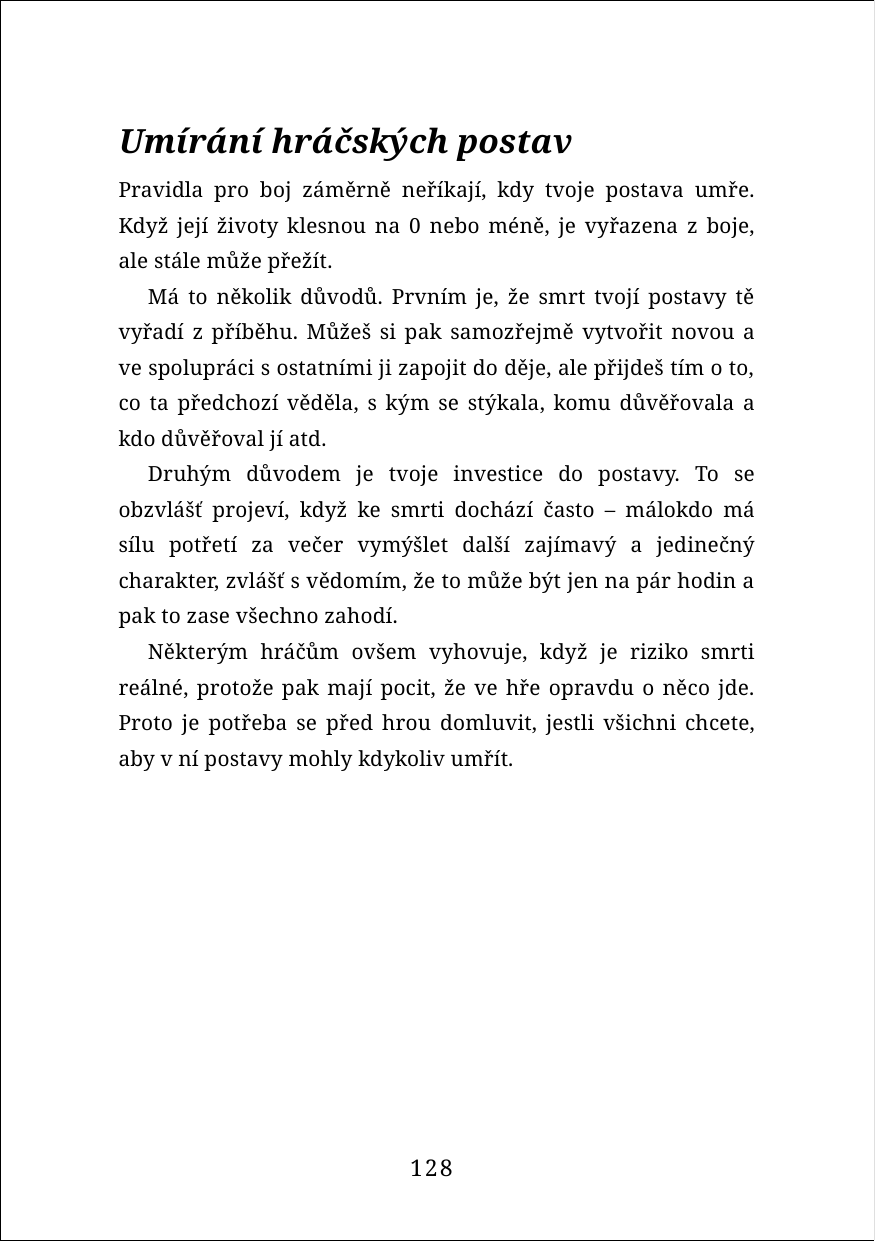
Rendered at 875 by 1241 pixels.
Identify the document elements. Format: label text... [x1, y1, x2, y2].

text Pravidla pro boj záměrně neříkají, kdy tvoje postava umře. Když její životy klesnou na 0 nebo méně, je vyřazena z boje, ale stále může přežít. Má to několik důvodů. Prvním je, že smrt tvojí postavy tě vyřadí z příběhu. Můžeš si pak samozřejmě vytvořit novou a ve spolupráci s ostatními ji zapojit do děje, ale přijdeš tím o to, co ta předchozí věděla, s kým se stýkala, komu důvěřovala a kdo důvěřoval jí atd. Druhým důvodem je tvoje investice do postavy. To se obzvlášť projeví, když ke smrti dochází často – málokdo má sílu potřetí za večer vymýšlet další zajímavý a jedinečný charakter, zvlášť s vědomím, že to může být jen na pár hodin a pak to zase všechno zahodí. Některým hráčům ovšem vyhovuje, když je riziko smrti reálné, protože pak mají pocit, že ve hře opravdu o něco jde. Proto je potřeba se před hrou domluvit, jestli všichni chcete, aby v ní postavy mohly kdykoliv umřít. [118, 175, 756, 772]
subtitle Umírání hráčských postav [118, 118, 756, 164]
